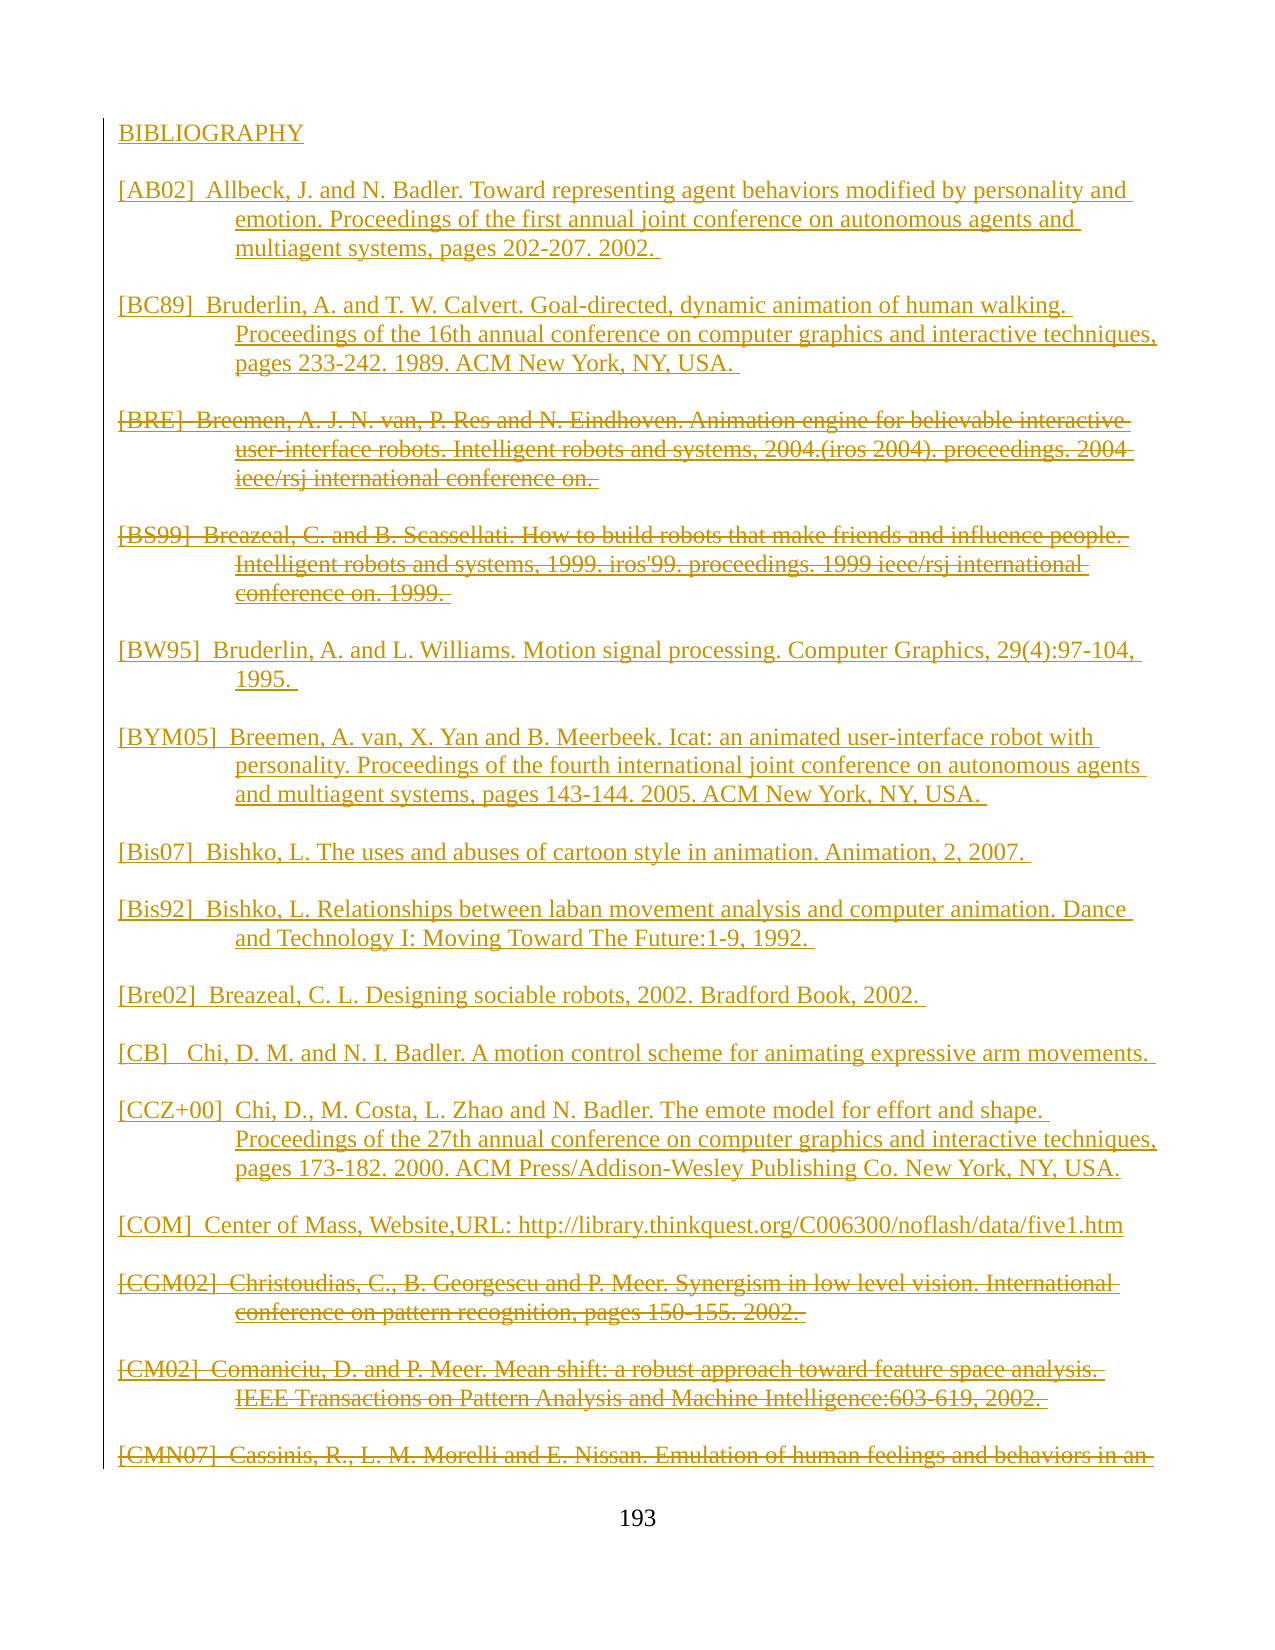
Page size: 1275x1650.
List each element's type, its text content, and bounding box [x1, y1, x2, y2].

text [BYM05] Breemen, A. van, X. Yan and B. Meerbeek. Icat: an animated user-interface robot with personality. Proceedings of the fourth international joint conference on autonomous agents and multiagent systems, pages 143-144. 2005. ACM New York, NY, USA. [118, 722, 1157, 808]
text [Bis07] Bishko, L. The uses and abuses of cartoon style in animation. Animation, 2, 2007. [118, 837, 1157, 866]
text [CM02] Comaniciu, D. and P. Meer. Mean shift: a robust approach toward feature space analysis. IEEE Transactions on Pattern Analysis and Machine Intelligence:603-619, 2002. [118, 1354, 1157, 1412]
text [Bre02] Breazeal, C. L. Designing sociable robots, 2002. Bradford Book, 2002. [118, 981, 1157, 1009]
text [BC89] Bruderlin, A. and T. W. Calvert. Goal-directed, dynamic animation of human walking. Proceedings of the 16th annual conference on computer graphics and interactive techniques, pages 233-242. 1989. ACM New York, NY, USA. [118, 291, 1157, 377]
text [CMN07] Cassinis, R., L. M. Morelli and E. Nissan. Emulation of human feelings and behaviors in an [118, 1441, 1157, 1469]
text [CCZ+00] Chi, D., M. Costa, L. Zhao and N. Badler. The emote model for effort and shape. Proceedings of the 27th annual conference on computer graphics and interactive techniques, pages 173-182. 2000. ACM Press/Addison-Wesley Publishing Co. New York, NY, USA. [118, 1096, 1157, 1182]
text [Bis92] Bishko, L. Relationships between laban movement analysis and computer animation. Dance and Technology I: Moving Toward The Future:1-9, 1992. [118, 894, 1157, 952]
text [COM] Center of Mass, Website,URL: http://library.thinkquest.org/C006300/noflash/data/five1.htm [118, 1211, 1157, 1239]
text [AB02] Allbeck, J. and N. Badler. Toward representing agent behaviors modified by personality and emotion. Proceedings of the first annual joint conference on autonomous agents and multiagent systems, pages 202-207. 2002. [118, 176, 1157, 262]
text [CGM02] Christoudias, C., B. Georgescu and P. Meer. Synergism in low level vision. International conference on pattern recognition, pages 150-155. 2002. [118, 1268, 1157, 1326]
text [CB] Chi, D. M. and N. I. Badler. A motion control scheme for animating expressive arm movements. [118, 1038, 1157, 1067]
text [BW95] Bruderlin, A. and L. Williams. Motion signal processing. Computer Graphics, 29(4):97-104, 1995. [118, 636, 1157, 693]
text [BRE] Breemen, A. J. N. van, P. Res and N. Eindhoven. Animation engine for believable interactive user-interface robots. Intelligent robots and systems, 2004.(iros 2004). proceedings. 2004 ieee/rsj international conference on. [118, 406, 1157, 492]
text [BS99] Breazeal, C. and B. Scassellati. How to build robots that make friends and influence people. Intelligent robots and systems, 1999. iros'99. proceedings. 1999 ieee/rsj international conference on. 1999. [118, 521, 1157, 607]
text BIBLIOGRAPHY [118, 118, 1157, 147]
